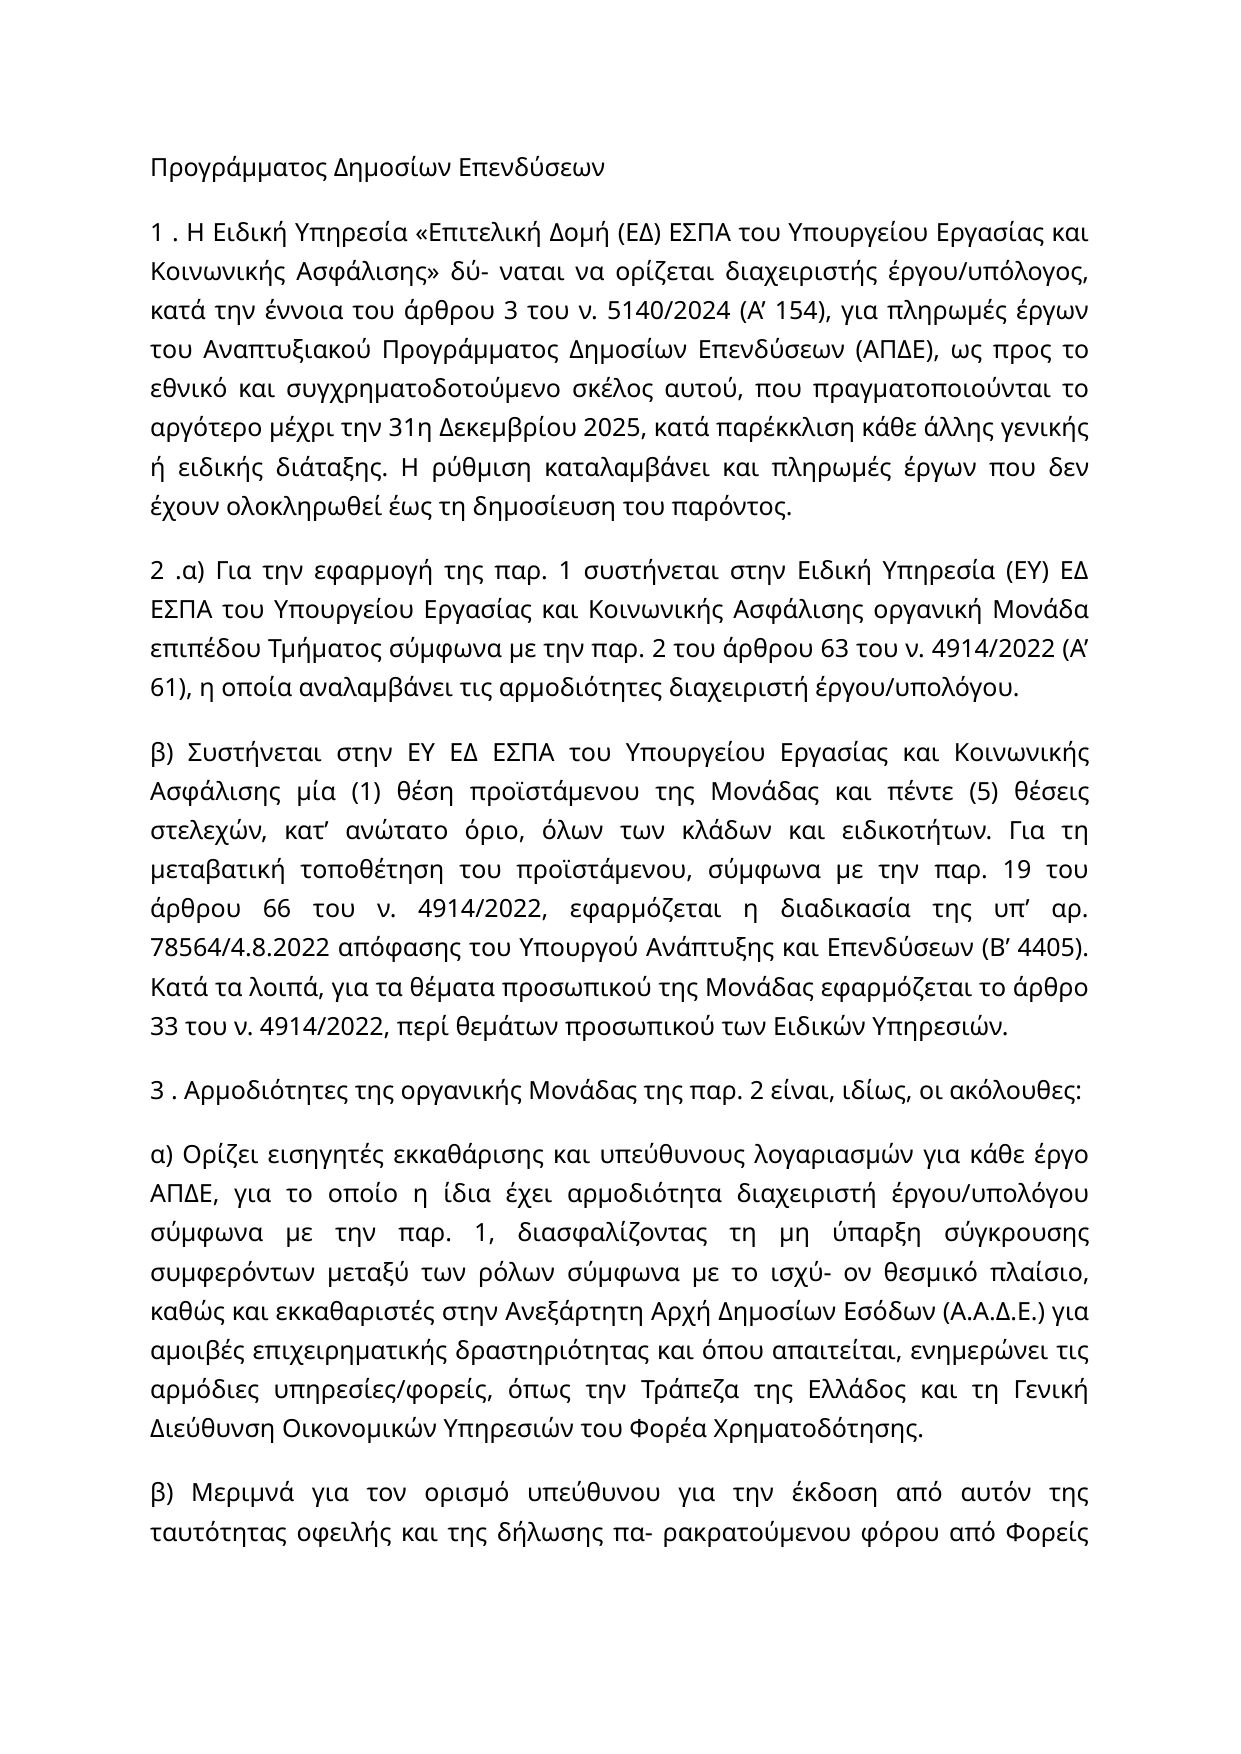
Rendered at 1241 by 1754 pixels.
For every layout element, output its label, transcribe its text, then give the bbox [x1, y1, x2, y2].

text β) Συστήνεται στην ΕΥ ΕΔ ΕΣΠΑ του Υπουργείου Εργασίας και Κοινωνικής Ασφάλισης μία (1) θέση προϊστάμενου της Μονάδας και πέντε (5) θέσεις στελεχών, κατ’ ανώτατο όριο, όλων των κλάδων και ειδικοτήτων. Για τη μεταβατική τοποθέτηση του προϊστάμενου, σύμφωνα με την παρ. 19 του άρθρου 66 του ν. 4914/2022, εφαρμόζεται η διαδικασία της υπ’ αρ. 78564/4.8.2022 απόφασης του Υπουργού Ανάπτυξης και Επενδύσεων (Β’ 4405). Κατά τα λοιπά, για τα θέματα προσωπικού της Μονάδας εφαρμόζεται το άρθρο 33 του ν. 4914/2022, περί θεμάτων προσωπικού των Ειδικών Υπηρεσιών. [150, 734, 1090, 1042]
text 1 . H Ειδική Υπηρεσία «Επιτελική Δομή (ΕΔ) ΕΣΠΑ του Υπουργείου Εργασίας και Κοινωνικής Ασφάλισης» δύ- ναται να ορίζεται διαχειριστής έργου/υπόλογος, κατά την έννοια του άρθρου 3 του ν. 5140/2024 (Α’ 154), για πληρωμές έργων του Αναπτυξιακού Προγράμματος Δημοσίων Επενδύσεων (ΑΠΔΕ), ως προς το εθνικό και συγχρηματοδοτούμενο σκέλος αυτού, που πραγματοποιούνται το αργότερο μέχρι την 31η Δεκεμβρίου 2025, κατά παρέκκλιση κάθε άλλης γενικής ή ειδικής διάταξης. Η ρύθμιση καταλαμβάνει και πληρωμές έργων που δεν έχουν ολοκληρωθεί έως τη δημοσίευση του παρόντος. [150, 214, 1090, 522]
text 2 .α) Για την εφαρμογή της παρ. 1 συστήνεται στην Ειδική Υπηρεσία (ΕΥ) ΕΔ ΕΣΠΑ του Υπουργείου Εργασίας και Κοινωνικής Ασφάλισης οργανική Μονάδα επιπέδου Τμήματος σύμφωνα με την παρ. 2 του άρθρου 63 του ν. 4914/2022 (Α’ 61), η οποία αναλαμβάνει τις αρμοδιότητες διαχειριστή έργου/υπολόγου. [150, 552, 1090, 704]
text Προγράμματος Δημοσίων Επενδύσεων [150, 150, 1090, 184]
text β) Μεριμνά για τον ορισμό υπεύθυνου για την έκδοση από αυτόν της ταυτότητας οφειλής και της δήλωσης πα- ρακρατούμενου φόρου από Φορείς [150, 1475, 1090, 1548]
text 3 . Αρμοδιότητες της οργανικής Μονάδας της παρ. 2 είναι, ιδίως, οι ακόλουθες: [150, 1072, 1090, 1107]
text α) Ορίζει εισηγητές εκκαθάρισης και υπεύθυνους λογαριασμών για κάθε έργο ΑΠΔΕ, για το οποίο η ίδια έχει αρμοδιότητα διαχειριστή έργου/υπολόγου σύμφωνα με την παρ. 1, διασφαλίζοντας τη μη ύπαρξη σύγκρουσης συμφερόντων μεταξύ των ρόλων σύμφωνα με το ισχύ- ον θεσμικό πλαίσιο, καθώς και εκκαθαριστές στην Ανεξάρτητη Αρχή Δημοσίων Εσόδων (Α.Α.Δ.Ε.) για αμοιβές επιχειρηματικής δραστηριότητας και όπου απαιτείται, ενημερώνει τις αρμόδιες υπηρεσίες/φορείς, όπως την Τράπεζα της Ελλάδος και τη Γενική Διεύθυνση Οικονομικών Υπηρεσιών του Φορέα Χρηματοδότησης. [150, 1137, 1090, 1445]
